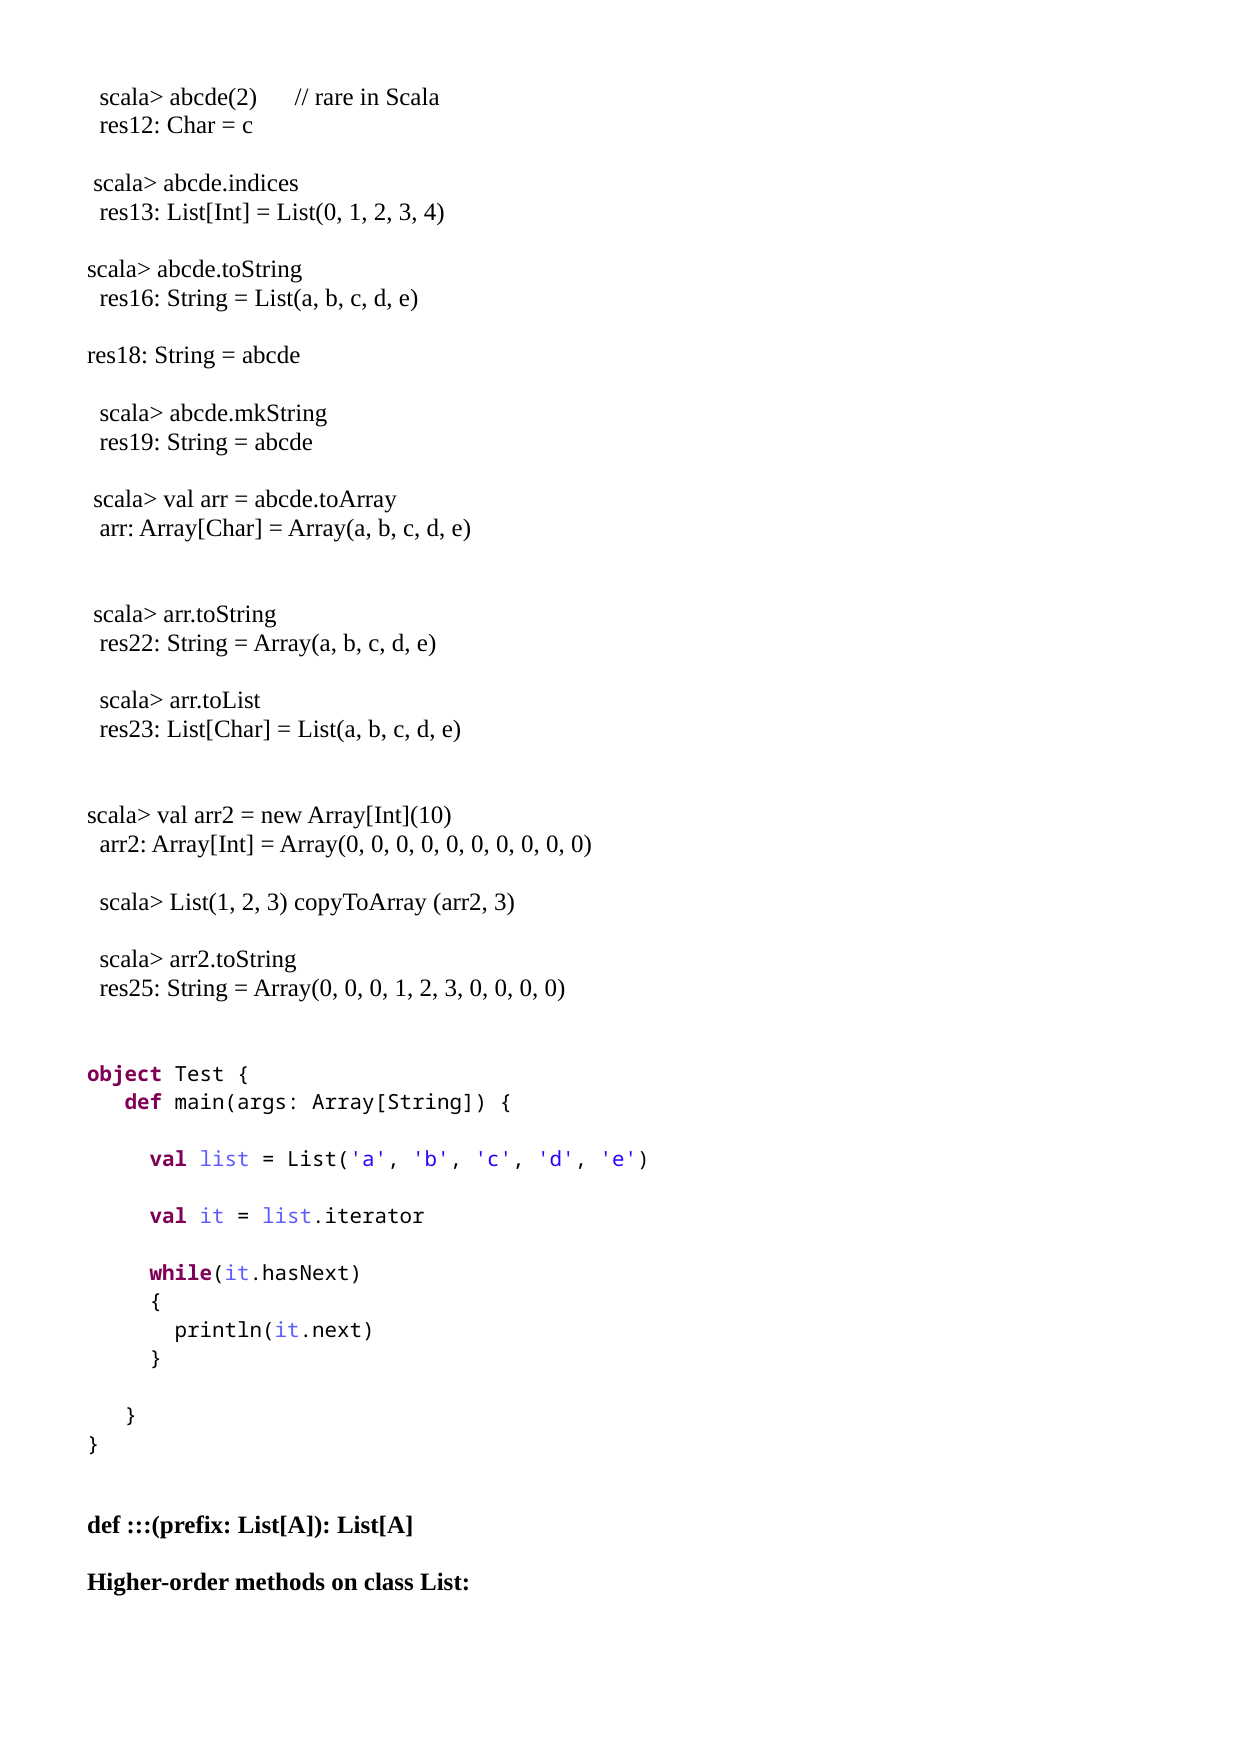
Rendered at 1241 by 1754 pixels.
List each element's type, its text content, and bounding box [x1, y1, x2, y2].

text println(it.next) [87, 1315, 1155, 1343]
text scala> abcde.mkString [87, 398, 1155, 427]
text res23: List[Char] = List(a, b, c, d, e) [87, 714, 1155, 743]
text scala> abcde.indices [87, 168, 1155, 197]
text scala> abcde.toString [87, 254, 1155, 283]
text res19: String = abcde [87, 427, 1155, 455]
text scala> abcde(2) // rare in Scala [87, 82, 1155, 110]
text res12: Char = c [87, 110, 1155, 139]
text while(it.hasNext) [87, 1258, 1155, 1287]
text def :::(prefix: List[A]): List[A] [87, 1510, 1155, 1539]
text res13: List[Int] = List(0, 1, 2, 3, 4) [87, 197, 1155, 225]
text { [87, 1287, 1155, 1315]
text val it = list.iterator [87, 1201, 1155, 1230]
text scala> arr.toString [87, 599, 1155, 628]
text object Test { [87, 1059, 1155, 1087]
text res18: String = abcde [87, 340, 1155, 369]
text def main(args: Array[String]) { [87, 1087, 1155, 1116]
text scala> val arr = abcde.toArray [87, 484, 1155, 513]
text scala> val arr2 = new Array[Int](10) [87, 800, 1155, 829]
text scala> List(1, 2, 3) copyToArray (arr2, 3) [87, 887, 1155, 915]
text } [87, 1400, 1155, 1429]
text arr2: Array[Int] = Array(0, 0, 0, 0, 0, 0, 0, 0, 0, 0) [87, 829, 1155, 858]
text scala> arr.toList [87, 685, 1155, 714]
text res16: String = List(a, b, c, d, e) [87, 283, 1155, 312]
text scala> arr2.toString [87, 944, 1155, 973]
text val list = List('a', 'b', 'c', 'd', 'e') [87, 1144, 1155, 1173]
text Higher-order methods on class List: [87, 1567, 1155, 1596]
text res22: String = Array(a, b, c, d, e) [87, 628, 1155, 657]
text res25: String = Array(0, 0, 0, 1, 2, 3, 0, 0, 0, 0) [87, 973, 1155, 1002]
text } [87, 1343, 1155, 1372]
text } [87, 1429, 1155, 1457]
text arr: Array[Char] = Array(a, b, c, d, e) [87, 513, 1155, 542]
